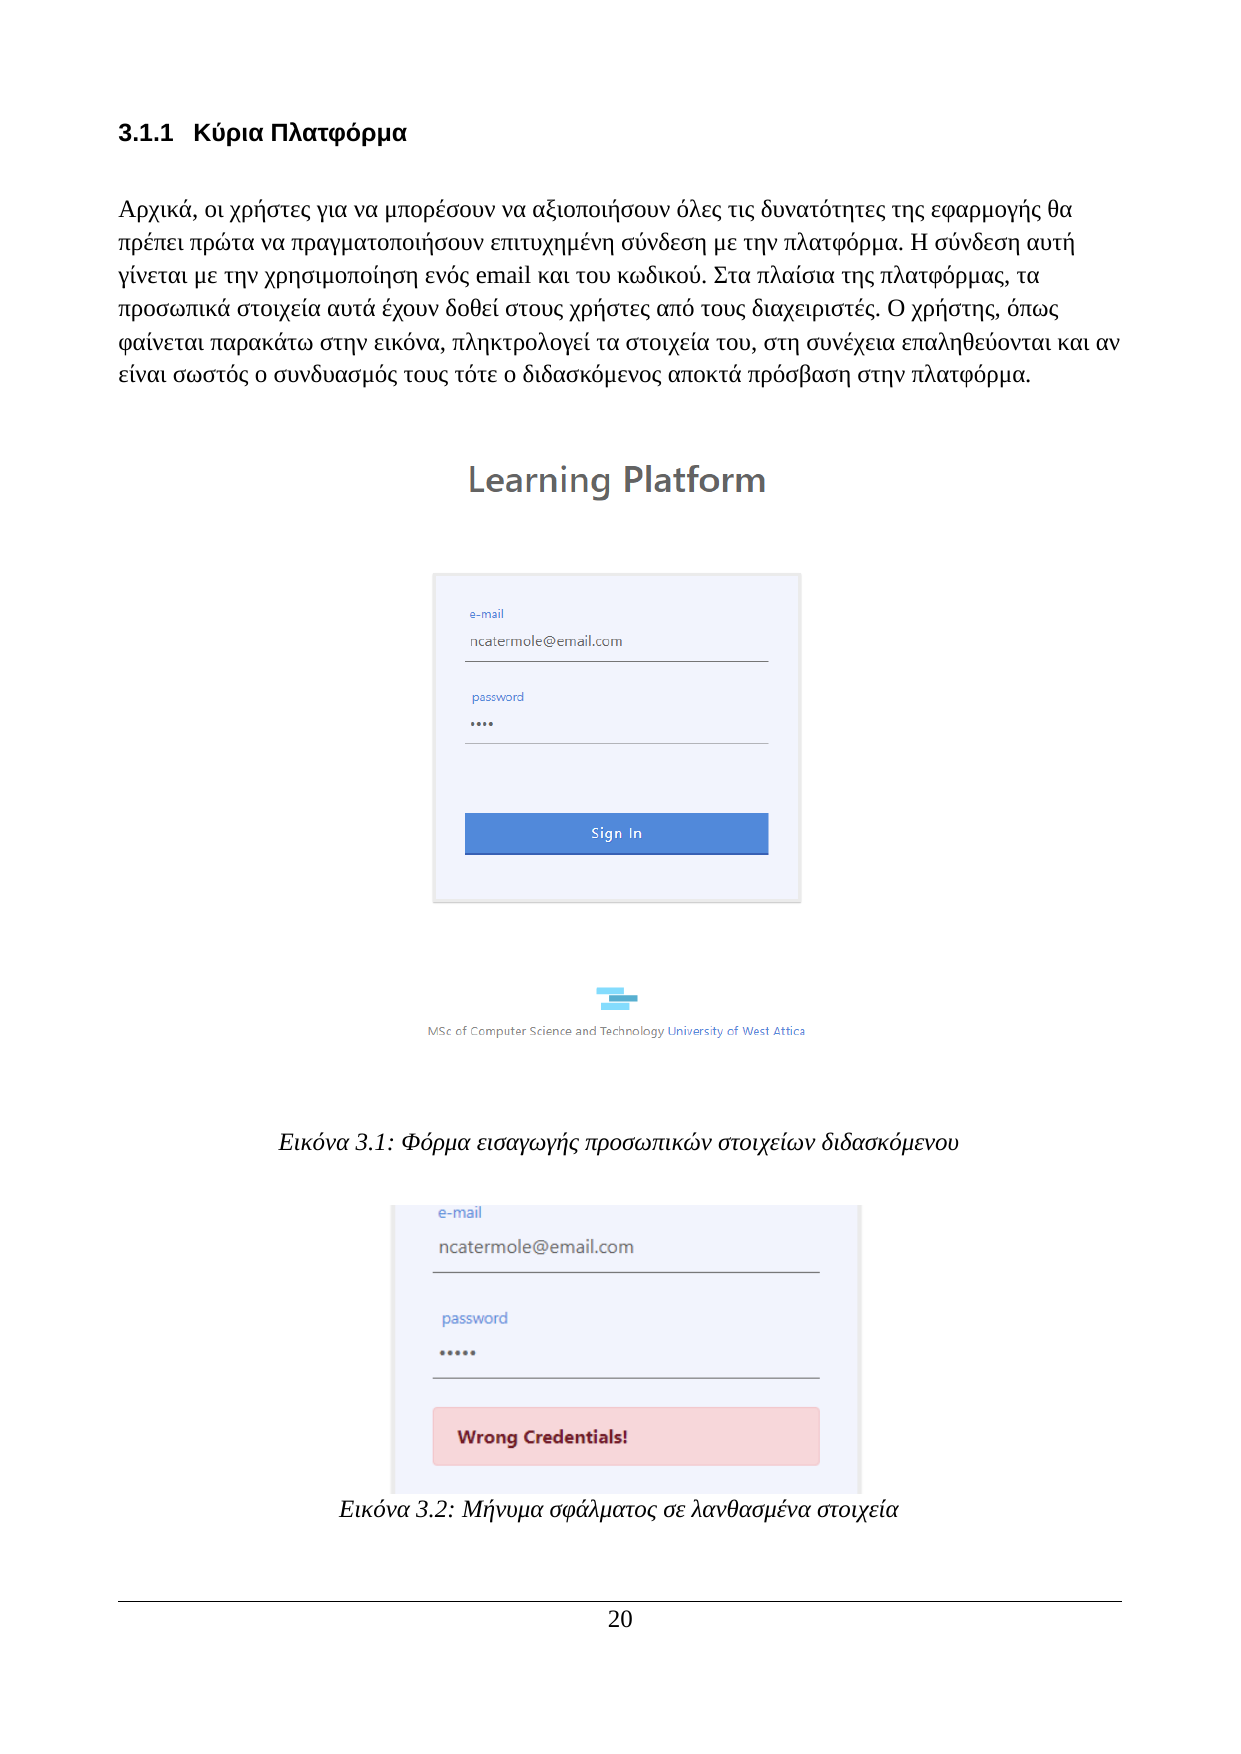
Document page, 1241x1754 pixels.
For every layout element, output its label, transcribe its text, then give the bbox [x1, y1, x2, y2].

picture [153, 419, 1087, 1127]
picture [285, 1205, 955, 1494]
text Εικόνα 3.1: Φόρμα εισαγωγής προσωπικών στοιχείων διδασκόμενου [118, 1127, 1122, 1155]
text Εικόνα 3.2: Μήνυμα σφάλματος σε λανθασμένα στοιχεία [285, 1494, 955, 1522]
text Αρχικά, οι χρήστες για να μπορέσουν να αξιοποιήσουν όλες τις δυνατότητες της εφαρμογής θα πρέπει πρώτα να πραγματοποιήσουν επιτυχημένη σύνδεση με την πλατφόρμα. Η σύνδεση αυτή γίνεται με την χρησιμοποίηση ενός email και του κωδικού. Στα πλαίσια της πλατφόρμας, τα προσωπικά στοιχεία αυτά έχουν δοθεί στους χρήστες από τους διαχειριστές. Ο χρήστης, όπως φαίνεται παρακάτω στην εικόνα, πληκτρολογεί τα στοιχεία του, στη συνέχεια επαληθεύονται και αν είναι σωστός ο συνδυασμός τους τότε ο διδασκόμενος αποκτά πρόσβαση στην πλατφόρμα. [118, 194, 1122, 388]
subtitle Κύρια Πλατφόρμα [118, 118, 1122, 147]
